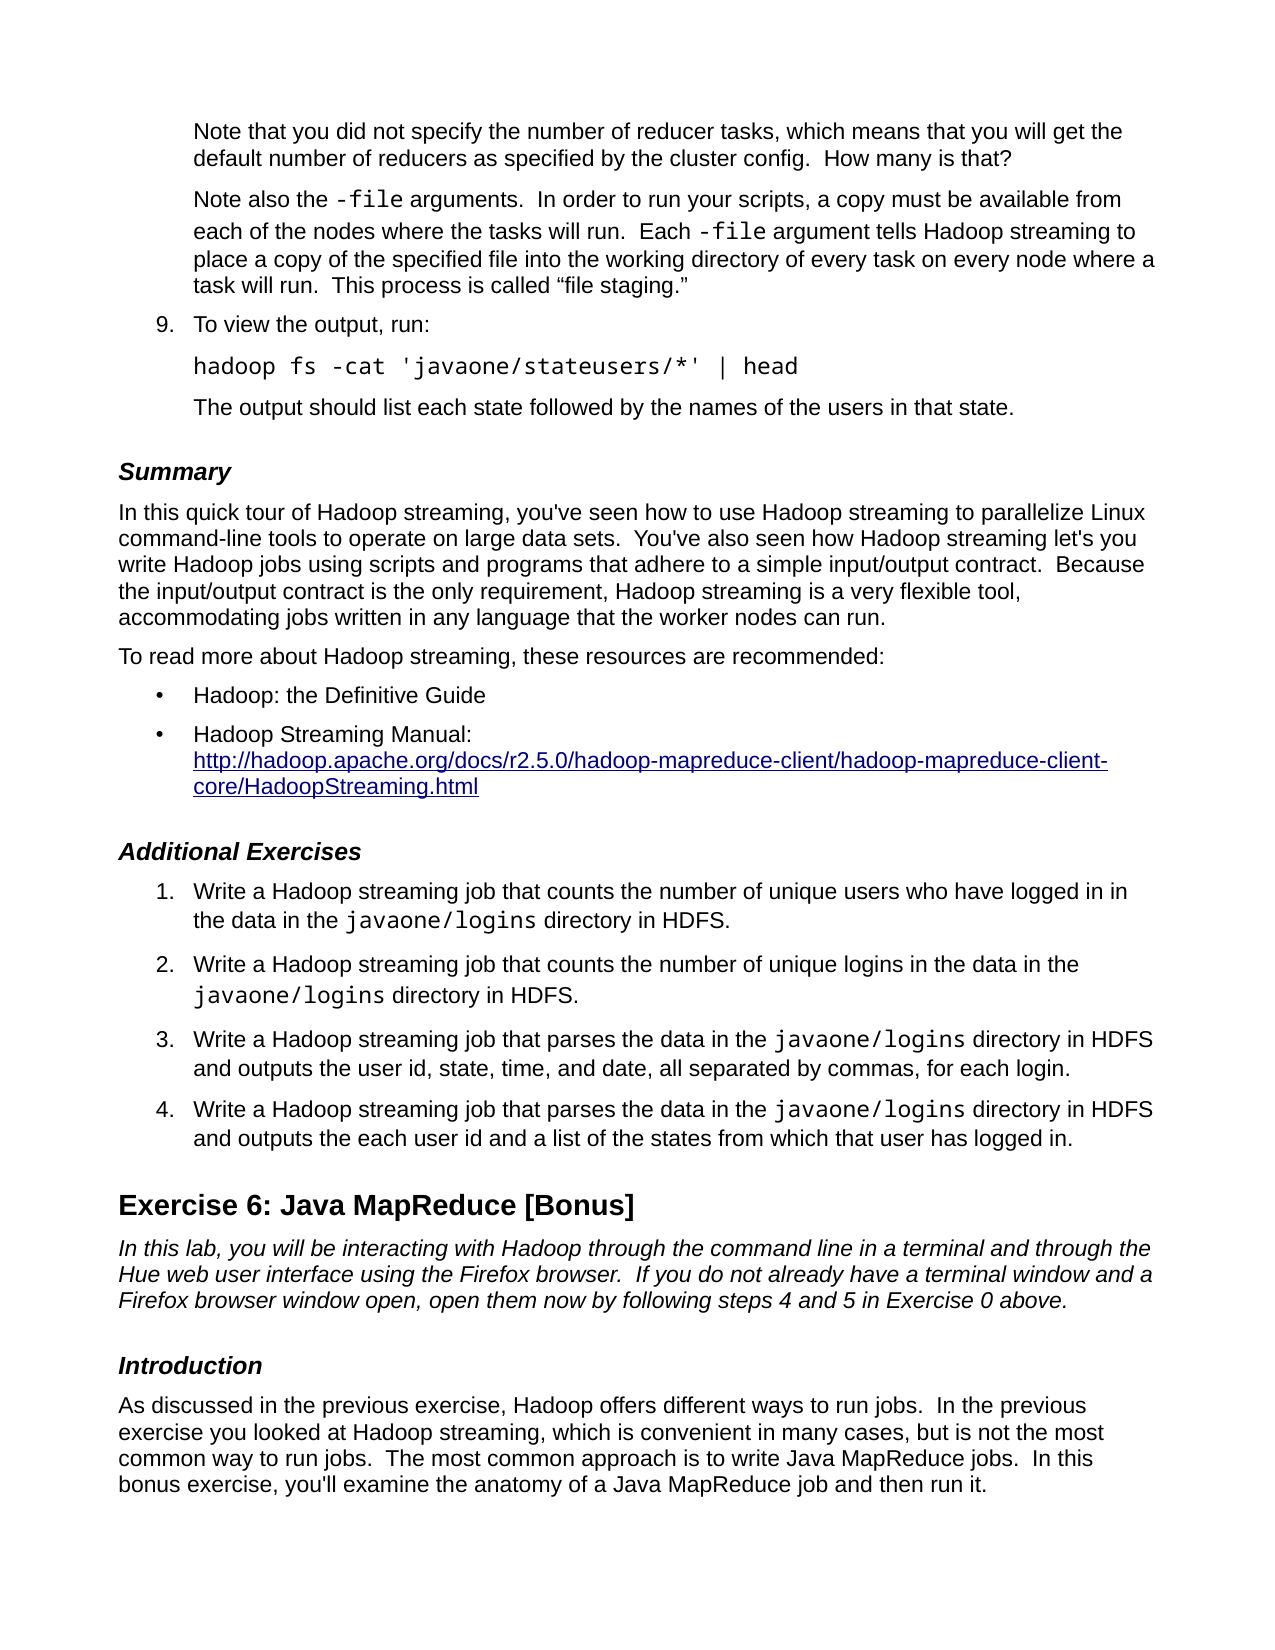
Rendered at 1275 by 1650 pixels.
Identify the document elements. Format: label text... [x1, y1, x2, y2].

subtitle Introduction [118, 1351, 1157, 1379]
subtitle Additional Exercises [118, 837, 1157, 866]
text In this quick tour of Hadoop streaming, you've seen how to use Hadoop streaming to parallelize Linux command-line tools to operate on large data sets. You've also seen how Hadoop streaming let's you write Hadoop jobs using scripts and programs that adhere to a simple input/output contract. Because the input/output contract is the only requirement, Hadoop streaming is a very flexible tool, accommodating jobs written in any language that the worker nodes can run. [118, 498, 1157, 630]
text In this lab, you will be interacting with Hadoop through the command line in a terminal and through the Hue web user interface using the Firefox browser. If you do not already have a terminal window and a Firefox browser window open, open them now by following steps 4 and 5 in Exercise 0 above. [118, 1234, 1157, 1313]
list Write a Hadoop streaming job that parses the data in the javaone/logins directory in HDFS and outputs the user id, state, time, and date, all separated by commas, for each login. [156, 1023, 1157, 1081]
list To view the output, run: [156, 311, 1157, 337]
text As discussed in the previous exercise, Hadoop offers different ways to run jobs. In the previous exercise you looked at Hadoop streaming, which is convenient in many cases, but is not the most common way to run jobs. The most common approach is to write Java MapReduce jobs. In this bonus exercise, you'll examine the anatomy of a Java MapReduce job and then run it. [118, 1392, 1157, 1497]
subtitle Summary [118, 457, 1157, 486]
list Write a Hadoop streaming job that counts the number of unique logins in the data in the javaone/logins directory in HDFS. [156, 948, 1157, 1011]
list The output should list each state followed by the names of the users in that state. [156, 394, 1157, 420]
list Note that you did not specify the number of reducer tasks, which means that you will get the default number of reducers as specified by the cluster config. How many is that? [156, 118, 1157, 171]
list hadoop fs -cat 'javaone/stateusers/*' | head [156, 350, 1157, 381]
list Hadoop Streaming Manual: http://hadoop.apache.org/docs/r2.5.0/hadoop-mapreduce-client/hadoop-mapreduce-client-core/HadoopStreaming.html [156, 721, 1157, 799]
list Note also the -file arguments. In order to run your scripts, a copy must be available from each of the nodes where the tasks will run. Each -file argument tells Hadoop streaming to place a copy of the specified file into the working directory of every task on every node where a task will run. This process is called “file staging.” [156, 183, 1157, 298]
text To read more about Hadoop streaming, these resources are recommended: [118, 643, 1157, 669]
list Write a Hadoop streaming job that parses the data in the javaone/logins directory in HDFS and outputs the each user id and a list of the states from which that user has logged in. [156, 1093, 1157, 1151]
subtitle Exercise 6: Java MapReduce [Bonus] [118, 1188, 1157, 1222]
list Write a Hadoop streaming job that counts the number of unique users who have logged in in the data in the javaone/logins directory in HDFS. [156, 878, 1157, 936]
list Hadoop: the Definitive Guide [156, 682, 1157, 708]
